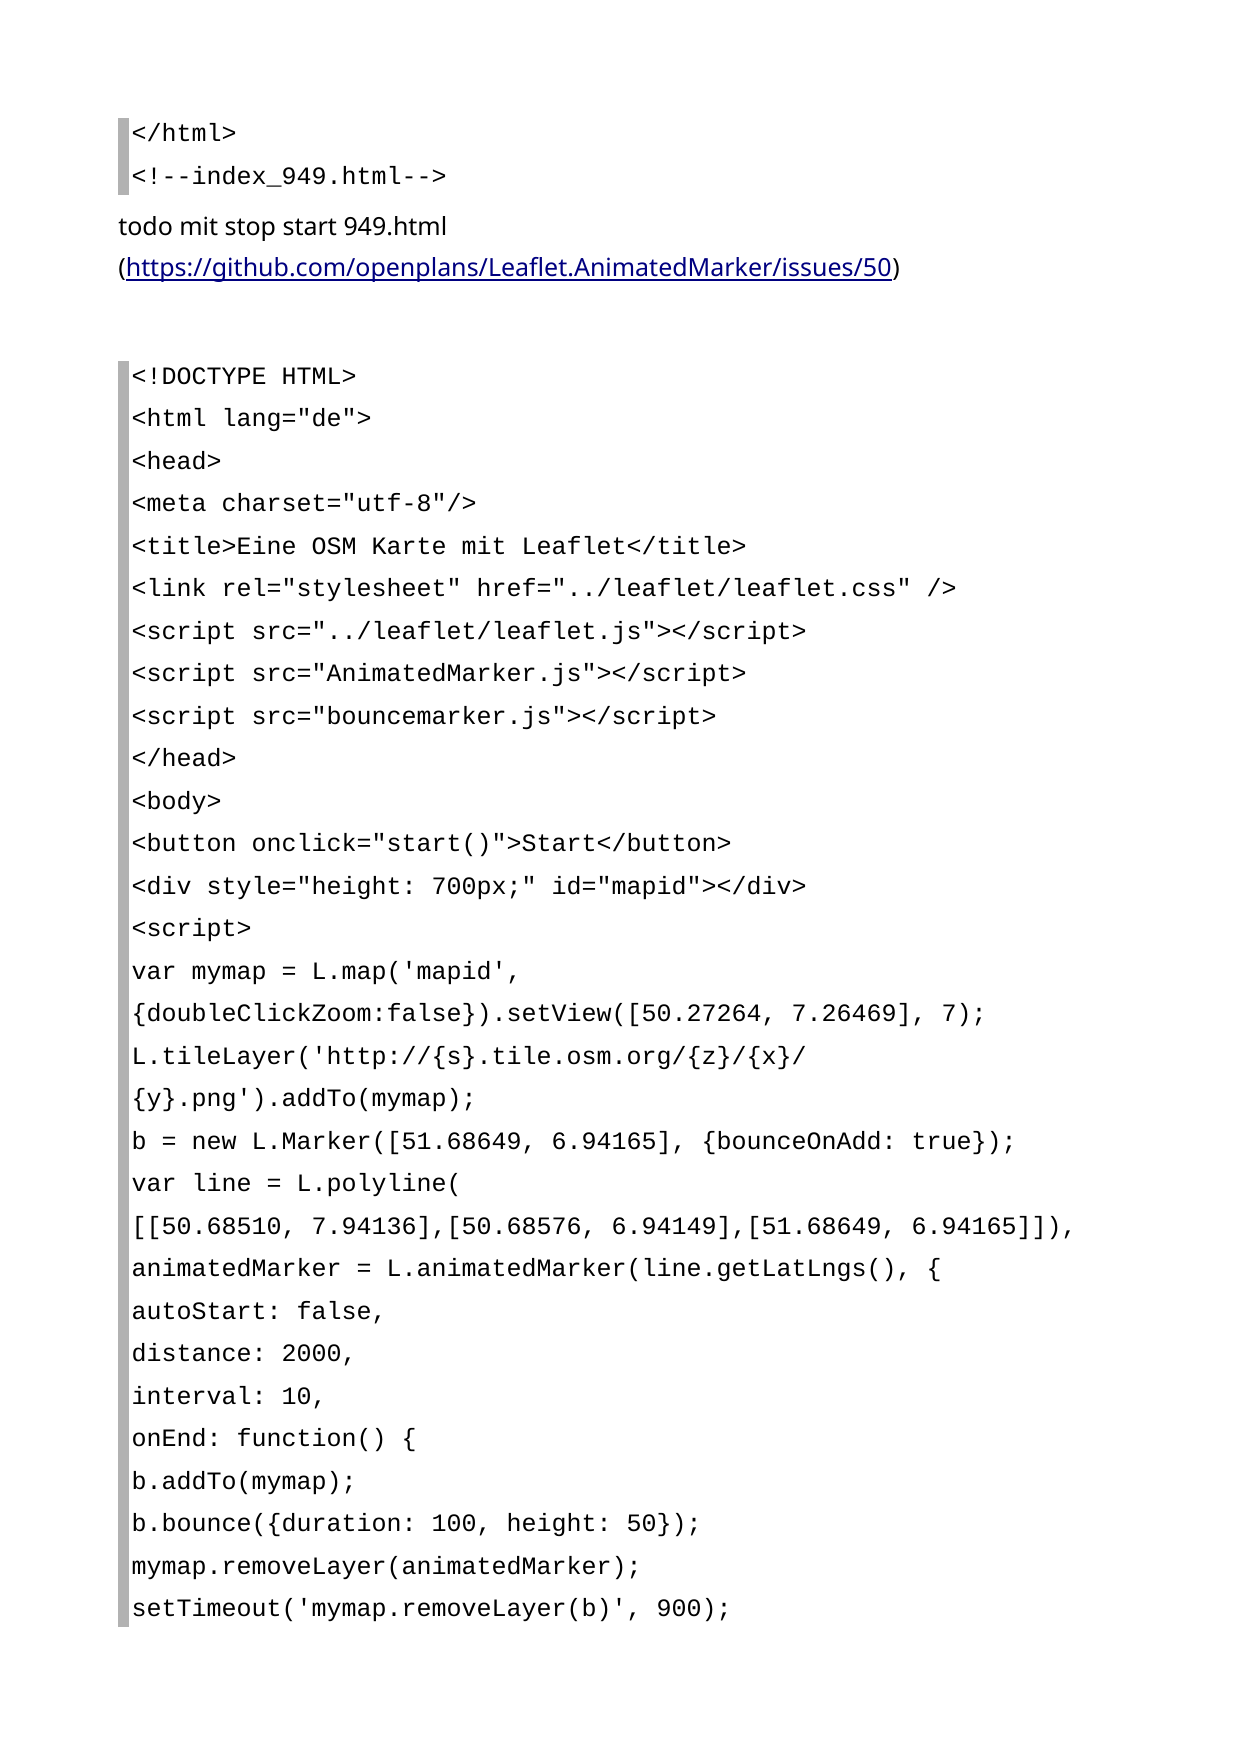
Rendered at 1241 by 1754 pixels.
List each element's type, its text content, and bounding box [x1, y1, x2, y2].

text onEnd: function() { [129, 1423, 1122, 1454]
text <title>Eine OSM Karte mit Leaflet</title> [129, 531, 1122, 562]
text setTimeout('mymap.removeLayer(b)', 900); [129, 1593, 1122, 1627]
text <body> [129, 786, 1122, 817]
text [[50.68510, 7.94136],[50.68576, 6.94149],[51.68649, 6.94165]]), [129, 1211, 1122, 1242]
text autoStart: false, [129, 1296, 1122, 1327]
text animatedMarker = L.animatedMarker(line.getLatLngs(), { [129, 1253, 1122, 1284]
text L.tileLayer('http://{s}.tile.osm.org/{z}/{x}/{y}.png').addTo(mymap); [129, 1041, 1122, 1114]
text var mymap = L.map('mapid', {doubleClickZoom:false}).setView([50.27264, 7.26469], 7); [129, 956, 1122, 1029]
text <link rel="stylesheet" href="../leaflet/leaflet.css" /> [129, 573, 1122, 604]
text <meta charset="utf-8"/> [129, 488, 1122, 519]
text <head> [129, 446, 1122, 477]
text todo mit stop start 949.html (https://github.com/openplans/Leaflet.AnimatedMarker/issues/50) [118, 209, 1122, 284]
text distance: 2000, [129, 1338, 1122, 1369]
text <!--index_949.html--> [129, 161, 1122, 195]
text <script src="bouncemarker.js"></script> [129, 701, 1122, 732]
text <button onclick="start()">Start</button> [129, 828, 1122, 859]
text <html lang="de"> [129, 403, 1122, 434]
text </html> [129, 118, 1122, 149]
text b = new L.Marker([51.68649, 6.94165], {bounceOnAdd: true}); [129, 1126, 1122, 1157]
text var line = L.polyline( [129, 1168, 1122, 1199]
text mymap.removeLayer(animatedMarker); [129, 1551, 1122, 1582]
text <script> [129, 913, 1122, 944]
text interval: 10, [129, 1381, 1122, 1412]
text <script src="../leaflet/leaflet.js"></script> [129, 616, 1122, 647]
text </head> [129, 743, 1122, 774]
text b.addTo(mymap); [129, 1466, 1122, 1497]
text <!DOCTYPE HTML> [129, 361, 1122, 392]
text <script src="AnimatedMarker.js"></script> [129, 658, 1122, 689]
text <div style="height: 700px;" id="mapid"></div> [129, 871, 1122, 902]
text b.bounce({duration: 100, height: 50}); [129, 1508, 1122, 1539]
